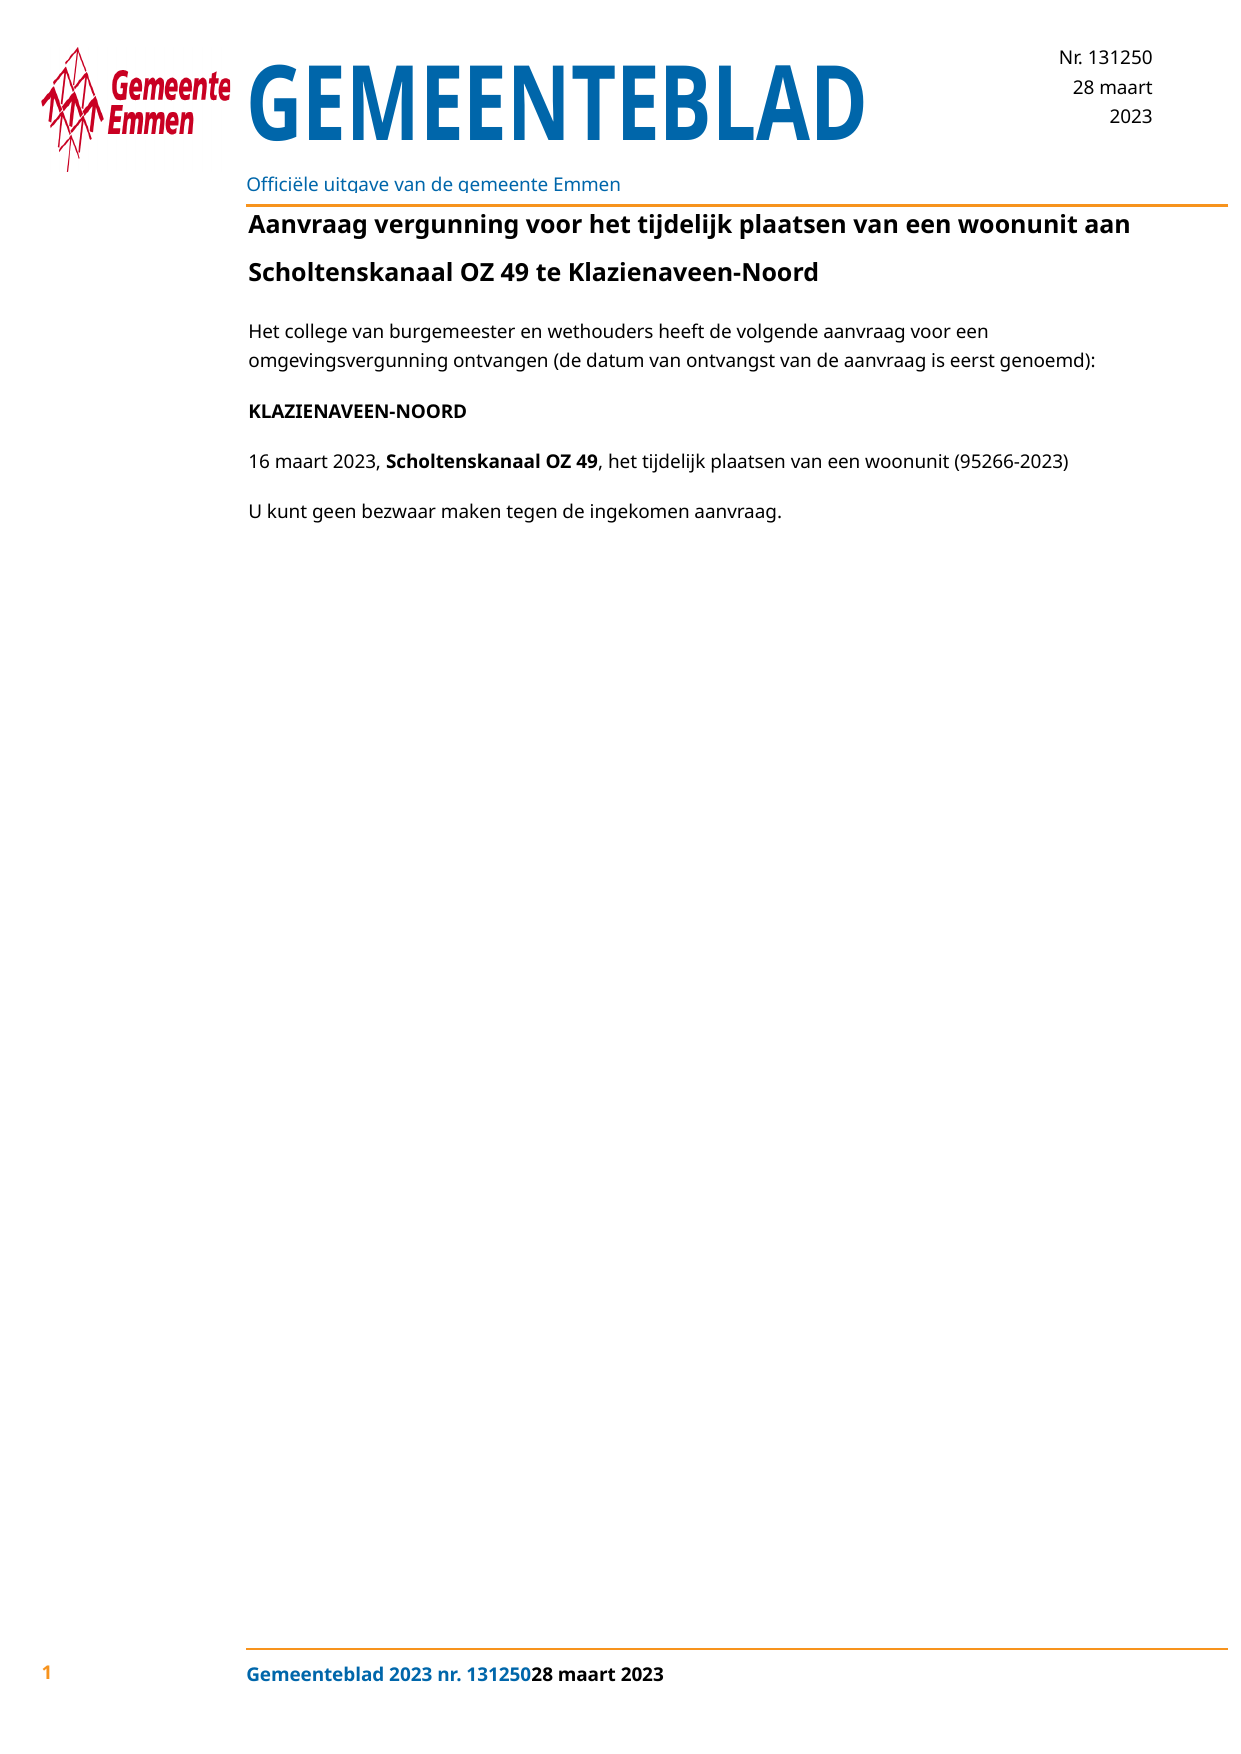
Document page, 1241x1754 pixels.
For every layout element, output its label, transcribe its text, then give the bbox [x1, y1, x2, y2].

text KLAZIENAVEEN-NOORD [248, 398, 1152, 424]
picture [41, 47, 231, 172]
text U kunt geen bezwaar maken tegen de ingekomen aanvraag. [248, 499, 1152, 524]
text Aanvraag vergunning voor het tijdelijk plaatsen van een woonunit aan Scholtenskanaal OZ 49 te Klazienaveen-Noord [248, 207, 1152, 288]
text Het college van burgemeester en wethouders heeft de volgende aanvraag voor een omgevingsvergunning ontvangen (de datum van ontvangst van de aanvraag is eerst genoemd): [248, 318, 1152, 373]
text 16 maart 2023, Scholtenskanaal OZ 49, het tijdelijk plaatsen van een woonunit (95266-2023) [248, 448, 1152, 474]
